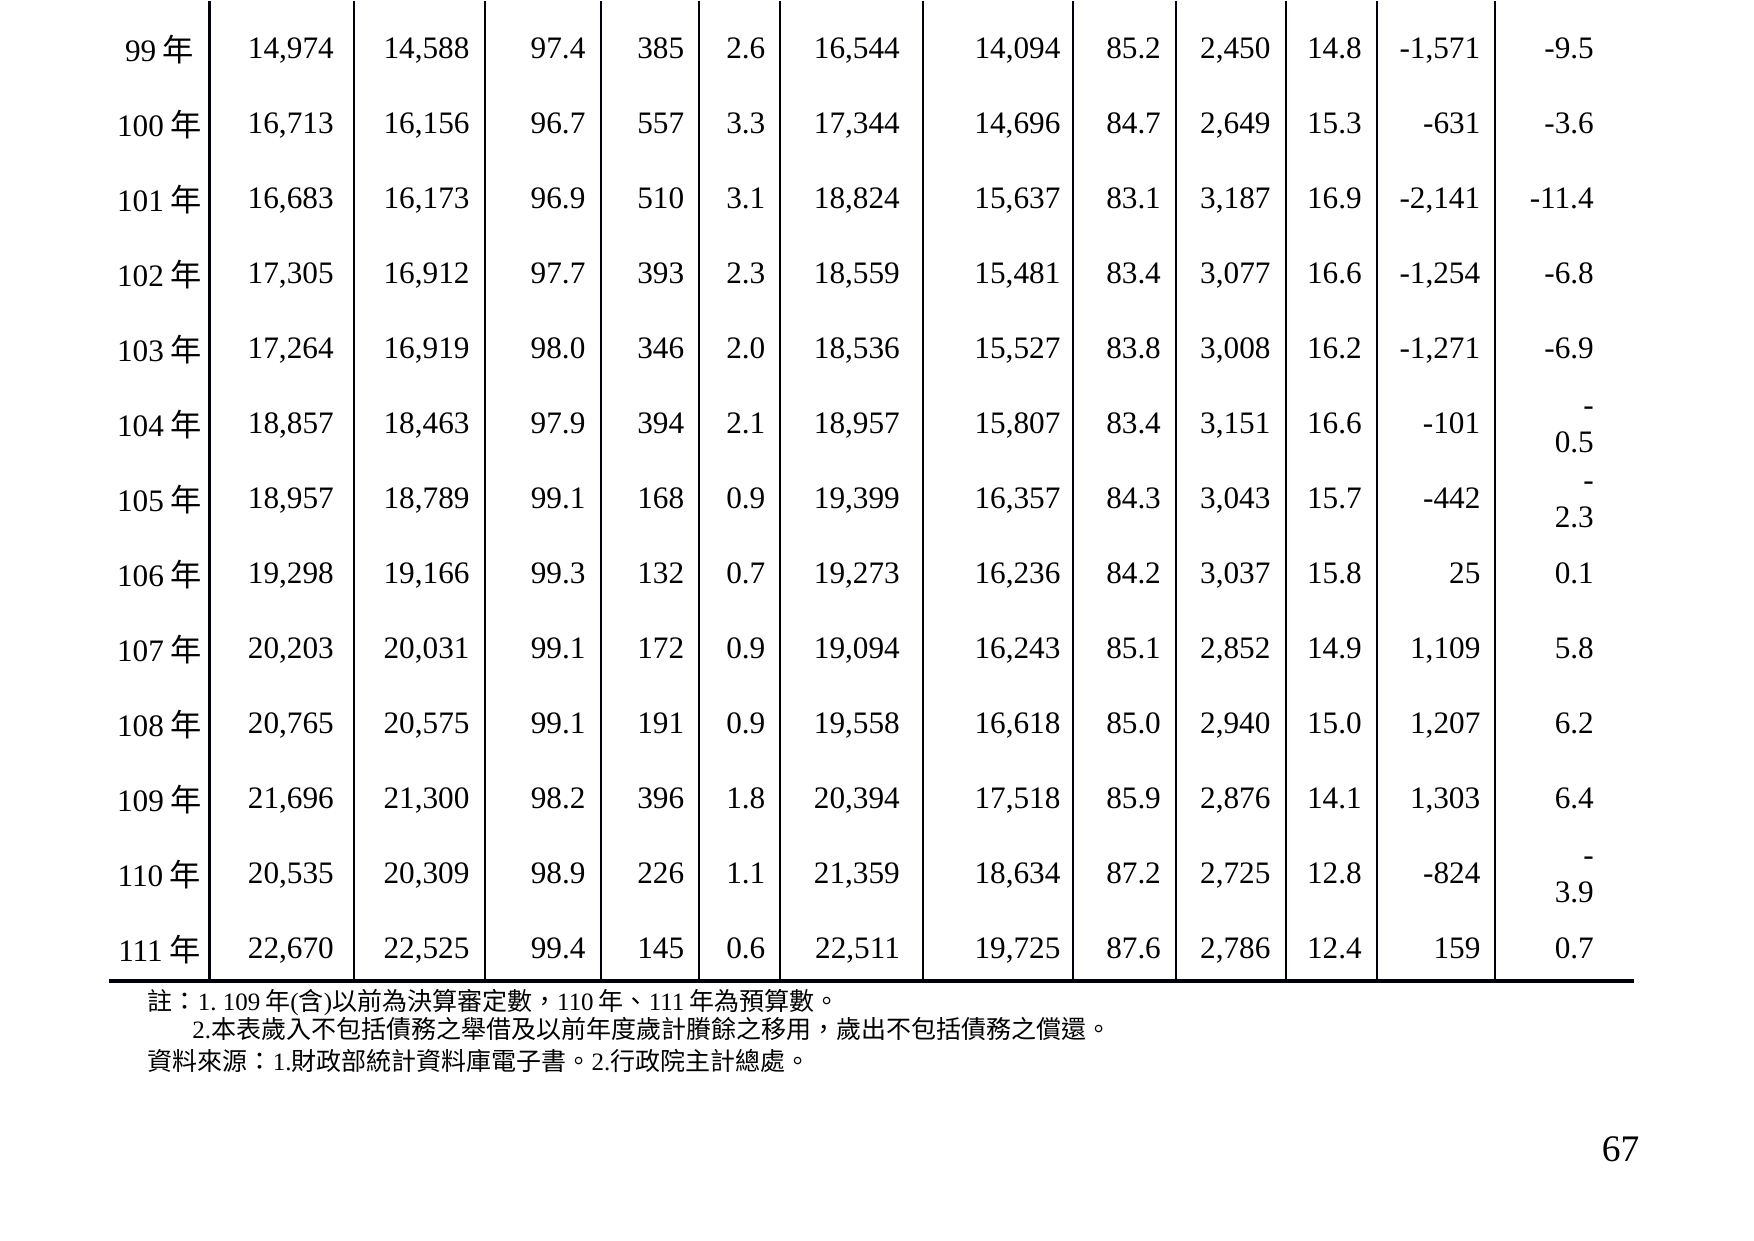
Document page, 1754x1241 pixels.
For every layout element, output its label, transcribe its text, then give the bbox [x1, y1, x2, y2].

table_cell 16,357 [924, 454, 1072, 529]
table_cell 21,300 [355, 754, 484, 829]
table_cell 21,696 [211, 754, 353, 829]
table_cell 87.6 [1074, 904, 1175, 979]
table_cell 110年 [109, 829, 208, 904]
text 註：1. 109年(含)以前為決算審定數，110年、111年為預算數。 [148, 983, 1628, 1017]
table_cell 12.4 [1287, 904, 1376, 979]
table_cell 85.2 [1074, 1, 1175, 79]
table_cell 0.1 [1496, 529, 1634, 604]
table_cell 3,008 [1177, 304, 1285, 379]
table_cell 84.7 [1074, 79, 1175, 154]
table_cell 1,207 [1378, 679, 1494, 754]
table_cell 2,940 [1177, 679, 1285, 754]
table_cell 99.1 [486, 604, 600, 679]
table_cell 101年 [109, 154, 208, 229]
table_cell 87.2 [1074, 829, 1175, 904]
table_cell 19,558 [781, 679, 922, 754]
table_cell 16,713 [211, 79, 353, 154]
text 2.本表歲入不包括債務之舉借及以前年度歲計賸餘之移用，歲出不包括債務之償還。 [192, 1017, 1580, 1044]
table_cell 16,912 [355, 229, 484, 304]
table_cell 84.3 [1074, 454, 1175, 529]
table_cell -3.6 [1496, 79, 1634, 154]
table_cell 97.9 [486, 379, 600, 454]
table_cell 109年 [109, 754, 208, 829]
table_cell 18,634 [924, 829, 1072, 904]
table_cell 15,637 [924, 154, 1072, 229]
table_cell 83.8 [1074, 304, 1175, 379]
table_cell 19,298 [211, 529, 353, 604]
table_cell 84.2 [1074, 529, 1175, 604]
table_cell 3,077 [1177, 229, 1285, 304]
table_cell 226 [602, 829, 698, 904]
table_cell 18,957 [781, 379, 922, 454]
table_cell 14.9 [1287, 604, 1376, 679]
table_cell 19,094 [781, 604, 922, 679]
table_cell 18,857 [211, 379, 353, 454]
table_cell 83.1 [1074, 154, 1175, 229]
table_cell -631 [1378, 79, 1494, 154]
table_cell 3.3 [700, 79, 779, 154]
table_cell 16,544 [781, 1, 922, 79]
table_cell 83.4 [1074, 379, 1175, 454]
table_cell 100年 [109, 79, 208, 154]
table_cell 172 [602, 604, 698, 679]
table_cell 98.9 [486, 829, 600, 904]
table_cell 2.6 [700, 1, 779, 79]
table_cell -6.9 [1496, 304, 1634, 379]
table_cell 2,725 [1177, 829, 1285, 904]
table_cell 15,527 [924, 304, 1072, 379]
table_cell 2,786 [1177, 904, 1285, 979]
table_cell 15,481 [924, 229, 1072, 304]
table_cell 83.4 [1074, 229, 1175, 304]
table_cell 85.9 [1074, 754, 1175, 829]
table_cell 104年 [109, 379, 208, 454]
table_cell 97.4 [486, 1, 600, 79]
table_cell 18,463 [355, 379, 484, 454]
table_cell 25 [1378, 529, 1494, 604]
table_cell 14,588 [355, 1, 484, 79]
table_cell 20,765 [211, 679, 353, 754]
table_cell 22,525 [355, 904, 484, 979]
table_cell 98.2 [486, 754, 600, 829]
table_cell 16.6 [1287, 379, 1376, 454]
table_cell 3.1 [700, 154, 779, 229]
table_cell -1,254 [1378, 229, 1494, 304]
table_cell 14,974 [211, 1, 353, 79]
table_cell 16,618 [924, 679, 1072, 754]
table_cell 1,303 [1378, 754, 1494, 829]
table_cell 1,109 [1378, 604, 1494, 679]
table_cell 16,156 [355, 79, 484, 154]
table_cell 19,273 [781, 529, 922, 604]
table_cell 20,575 [355, 679, 484, 754]
table_cell 385 [602, 1, 698, 79]
table_cell 18,559 [781, 229, 922, 304]
table_cell 14,696 [924, 79, 1072, 154]
table_cell 107年 [109, 604, 208, 679]
table_cell 97.7 [486, 229, 600, 304]
table_cell 132 [602, 529, 698, 604]
table_cell 99.1 [486, 454, 600, 529]
table_cell 14.1 [1287, 754, 1376, 829]
table_cell 0.9 [700, 454, 779, 529]
table_cell 15,807 [924, 379, 1072, 454]
table_cell 16,236 [924, 529, 1072, 604]
table_cell 19,725 [924, 904, 1072, 979]
table_cell 22,511 [781, 904, 922, 979]
table_cell 510 [602, 154, 698, 229]
table_cell 16.6 [1287, 229, 1376, 304]
table_cell 0.7 [1496, 904, 1634, 979]
table_cell 3,043 [1177, 454, 1285, 529]
table_cell -2,141 [1378, 154, 1494, 229]
table_cell 20,031 [355, 604, 484, 679]
table_cell 2,876 [1177, 754, 1285, 829]
table_cell 103年 [109, 304, 208, 379]
table_cell 0.7 [700, 529, 779, 604]
text 資料來源：1.財政部統計資料庫電子書。2.行政院主計總處。 [148, 1044, 1628, 1077]
table_cell 2.1 [700, 379, 779, 454]
table_cell 18,824 [781, 154, 922, 229]
table_cell 0.9 [700, 604, 779, 679]
table_cell 15.8 [1287, 529, 1376, 604]
table_cell -0.5 [1496, 379, 1634, 454]
table_cell 6.4 [1496, 754, 1634, 829]
table_cell 15.3 [1287, 79, 1376, 154]
table_cell 14.8 [1287, 1, 1376, 79]
table_cell 17,264 [211, 304, 353, 379]
table_cell 16,243 [924, 604, 1072, 679]
table_cell -824 [1378, 829, 1494, 904]
table_cell 98.0 [486, 304, 600, 379]
table_cell 2.3 [700, 229, 779, 304]
table_cell 159 [1378, 904, 1494, 979]
table_cell 16,919 [355, 304, 484, 379]
table_cell -6.8 [1496, 229, 1634, 304]
table_cell 393 [602, 229, 698, 304]
table_cell 102年 [109, 229, 208, 304]
table_cell -1,271 [1378, 304, 1494, 379]
table_cell 17,518 [924, 754, 1072, 829]
table_cell -3.9 [1496, 829, 1634, 904]
table_cell 1.1 [700, 829, 779, 904]
table_cell 85.0 [1074, 679, 1175, 754]
table_cell 20,535 [211, 829, 353, 904]
table_cell 2,649 [1177, 79, 1285, 154]
table_cell 106年 [109, 529, 208, 604]
table_cell -101 [1378, 379, 1494, 454]
table_cell 557 [602, 79, 698, 154]
table_cell 16,173 [355, 154, 484, 229]
table_cell 2,852 [1177, 604, 1285, 679]
table_cell 105年 [109, 454, 208, 529]
table_cell 168 [602, 454, 698, 529]
table_cell 0.9 [700, 679, 779, 754]
table_cell 16.9 [1287, 154, 1376, 229]
table_cell 2.0 [700, 304, 779, 379]
table_cell 18,536 [781, 304, 922, 379]
table_cell 99年 [109, 1, 208, 79]
table_cell 0.6 [700, 904, 779, 979]
table_cell 99.3 [486, 529, 600, 604]
table_cell 18,789 [355, 454, 484, 529]
table_cell 108年 [109, 679, 208, 754]
table_cell 99.4 [486, 904, 600, 979]
table_cell 20,394 [781, 754, 922, 829]
table_cell 20,203 [211, 604, 353, 679]
table_cell 3,187 [1177, 154, 1285, 229]
table_cell 85.1 [1074, 604, 1175, 679]
table_cell -442 [1378, 454, 1494, 529]
table_cell 16,683 [211, 154, 353, 229]
table_cell 1.8 [700, 754, 779, 829]
table_cell 2,450 [1177, 1, 1285, 79]
table_cell -2.3 [1496, 454, 1634, 529]
table_cell 346 [602, 304, 698, 379]
table_cell 396 [602, 754, 698, 829]
table_cell 12.8 [1287, 829, 1376, 904]
table_cell 21,359 [781, 829, 922, 904]
table_cell 19,399 [781, 454, 922, 529]
table_cell 111年 [109, 904, 208, 979]
table_cell 17,305 [211, 229, 353, 304]
table_cell 18,957 [211, 454, 353, 529]
table_cell 16.2 [1287, 304, 1376, 379]
table_cell 5.8 [1496, 604, 1634, 679]
table_cell 3,037 [1177, 529, 1285, 604]
table_cell -11.4 [1496, 154, 1634, 229]
table_cell 96.9 [486, 154, 600, 229]
table_cell 17,344 [781, 79, 922, 154]
table_cell 3,151 [1177, 379, 1285, 454]
table_cell 15.7 [1287, 454, 1376, 529]
table_cell -1,571 [1378, 1, 1494, 79]
table_cell 145 [602, 904, 698, 979]
table_cell 19,166 [355, 529, 484, 604]
table_cell 6.2 [1496, 679, 1634, 754]
table_cell 96.7 [486, 79, 600, 154]
table_cell 191 [602, 679, 698, 754]
table_cell 22,670 [211, 904, 353, 979]
table_cell 20,309 [355, 829, 484, 904]
table_cell 15.0 [1287, 679, 1376, 754]
table_cell 99.1 [486, 679, 600, 754]
table_cell 14,094 [924, 1, 1072, 79]
table_cell 394 [602, 379, 698, 454]
table_cell -9.5 [1496, 1, 1634, 79]
